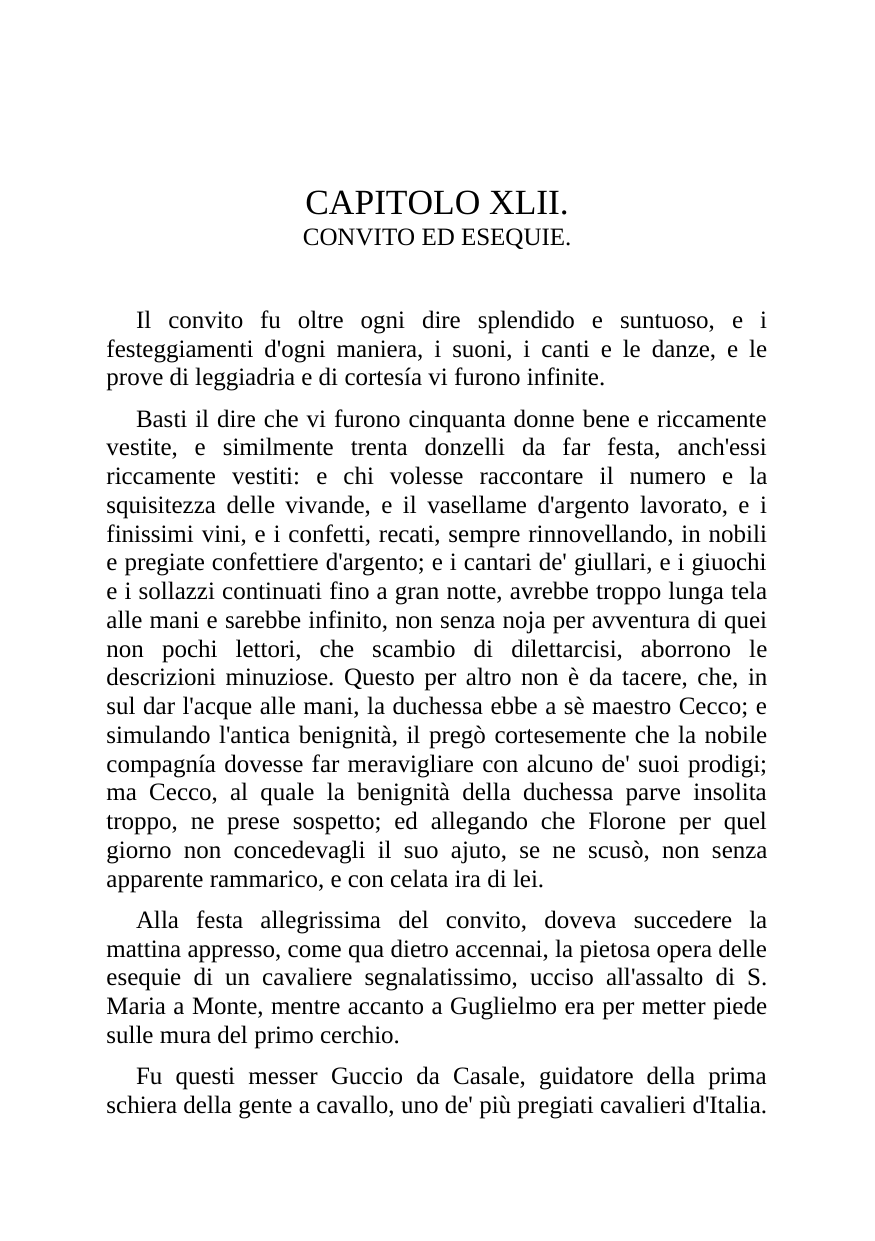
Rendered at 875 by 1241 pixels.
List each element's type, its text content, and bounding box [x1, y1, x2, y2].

text Fu questi messer Guccio da Casale, guidatore della prima schiera della gente a cavallo, uno de' più pregiati cavalieri d'Italia. [106, 1061, 768, 1119]
text Il convito fu oltre ogni dire splendido e suntuoso, e i festeggiamenti d'ogni maniera, i suoni, i canti e le danze, e le prove di leggiadria e di cortesía vi furono infinite. [106, 305, 768, 391]
text Alla festa allegrissima del convito, doveva succedere la mattina appresso, come qua dietro accennai, la pietosa opera delle esequie di un cavaliere segnalatissimo, ucciso all'assalto di S. Maria a Monte, mentre accanto a Guglielmo era per metter piede sulle mura del primo cerchio. [106, 905, 768, 1049]
text Basti il dire che vi furono cinquanta donne bene e riccamente vestite, e similmente trenta donzelli da far festa, anch'essi riccamente vestiti: e chi volesse raccontare il numero e la squisitezza delle vivande, e il vasellame d'argento lavorato, e i finissimi vini, e i confetti, recati, sempre rinnovellando, in nobili e pregiate confettiere d'argento; e i cantari de' giullari, e i giuochi e i sollazzi continuati fino a gran notte, avrebbe troppo lunga tela alle mani e sarebbe infinito, non senza noja per avventura di quei non pochi lettori, che scambio di dilettarcisi, aborrono le descrizioni minuziose. Questo per altro non è da tacere, che, in sul dar l'acque alle mani, la duchessa ebbe a sè maestro Cecco; e simulando l'antica benignità, il pregò cortesemente che la nobile compagnía dovesse far meravigliare con alcuno de' suoi prodigi; ma Cecco, al quale la benignità della duchessa parve insolita troppo, ne prese sospetto; ed allegando che Florone per quel giorno non concedevagli il suo ajuto, se ne scusò, non senza apparente rammarico, e con celata ira di lei. [106, 404, 768, 892]
subtitle CONVITO ED ESEQUIE. [106, 222, 768, 251]
subtitle CAPITOLO XLII. [106, 182, 768, 222]
